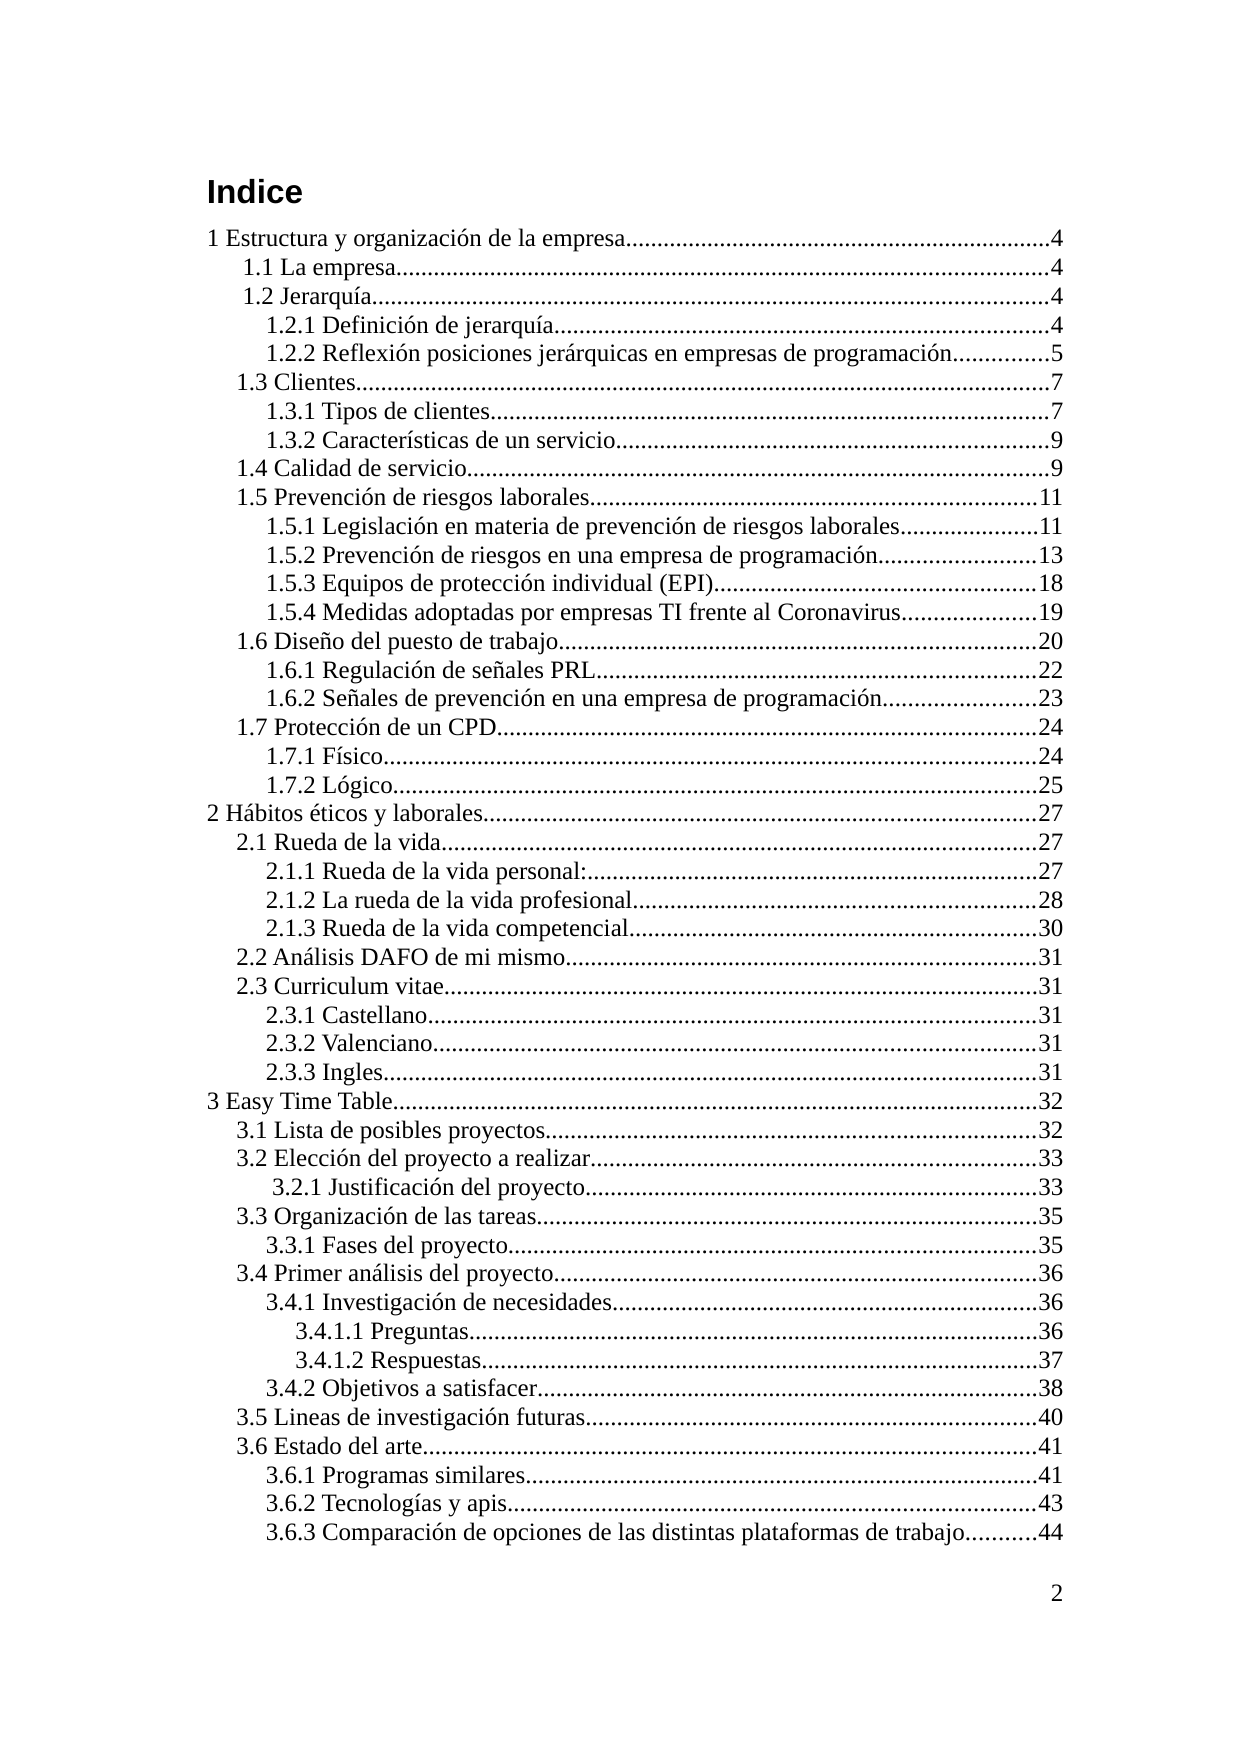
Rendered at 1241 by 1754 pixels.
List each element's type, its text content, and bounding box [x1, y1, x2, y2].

text 2 Hábitos éticos y laborales 27 [207, 798, 1063, 827]
text 2.3 Curriculum vitae 31 [236, 971, 1063, 1000]
text 2.1.3 Rueda de la vida competencial 30 [266, 913, 1063, 942]
text 1.7 Protección de un CPD 24 [236, 712, 1063, 741]
text 3.4.2 Objetivos a satisfacer 38 [266, 1373, 1063, 1402]
text 1.4 Calidad de servicio 9 [236, 453, 1063, 482]
text 3.1 Lista de posibles proyectos 32 [236, 1115, 1063, 1143]
text 1.7.1 Físico 24 [266, 741, 1063, 770]
text 3.6.1 Programas similares 41 [266, 1460, 1063, 1488]
text 3.3 Organización de las tareas 35 [236, 1201, 1063, 1230]
text 3.5 Lineas de investigación futuras 40 [236, 1402, 1063, 1431]
text 3.4.1.1 Preguntas 36 [295, 1316, 1063, 1345]
text 3.4 Primer análisis del proyecto 36 [236, 1258, 1063, 1287]
text 2.1 Rueda de la vida 27 [236, 827, 1063, 856]
text 3.2.1 Justificación del proyecto 33 [266, 1172, 1063, 1201]
text 1.6.1 Regulación de señales PRL 22 [266, 655, 1063, 683]
text 1.5.1 Legislación en materia de prevención de riesgos laborales 11 [266, 511, 1063, 540]
text 1.2 Jerarquía 4 [236, 281, 1063, 310]
text 2.3.3 Ingles 31 [266, 1057, 1063, 1086]
text 3 Easy Time Table 32 [207, 1086, 1063, 1115]
text 3.6.2 Tecnologías y apis 43 [266, 1488, 1063, 1517]
text 1.3.2 Características de un servicio 9 [266, 425, 1063, 453]
text 3.3.1 Fases del proyecto 35 [266, 1230, 1063, 1258]
text 3.4.1 Investigación de necesidades 36 [266, 1287, 1063, 1316]
text 1.6 Diseño del puesto de trabajo 20 [236, 626, 1063, 655]
text 2.1.2 La rueda de la vida profesional 28 [266, 885, 1063, 913]
text 1.6.2 Señales de prevención en una empresa de programación. 23 [266, 683, 1063, 712]
text 1.7.2 Lógico 25 [266, 770, 1063, 798]
text 1.1 La empresa 4 [236, 252, 1063, 281]
text 3.6.3 Comparación de opciones de las distintas plataformas de trabajo 44 [266, 1517, 1063, 1546]
text 1.3 Clientes 7 [236, 367, 1063, 396]
text 1.5 Prevención de riesgos laborales 11 [236, 482, 1063, 511]
text 1.5.4 Medidas adoptadas por empresas TI frente al Coronavirus 19 [266, 597, 1063, 626]
text 2.2 Análisis DAFO de mi mismo 31 [236, 942, 1063, 971]
text 1.3.1 Tipos de clientes 7 [266, 396, 1063, 425]
text 1.5.2 Prevención de riesgos en una empresa de programación 13 [266, 540, 1063, 568]
text 3.6 Estado del arte 41 [236, 1431, 1063, 1460]
text 2.1.1 Rueda de la vida personal: 27 [266, 856, 1063, 885]
text 2.3.1 Castellano 31 [266, 1000, 1063, 1028]
text 3.2 Elección del proyecto a realizar 33 [236, 1143, 1063, 1172]
text 3.4.1.2 Respuestas 37 [295, 1345, 1063, 1373]
text 1.2.2 Reflexión posiciones jerárquicas en empresas de programación 5 [266, 338, 1063, 367]
text 2.3.2 Valenciano 31 [266, 1028, 1063, 1057]
text 1.2.1 Definición de jerarquía 4 [266, 310, 1063, 338]
text 1 Estructura y organización de la empresa 4 [207, 223, 1063, 252]
text 1.5.3 Equipos de protección individual (EPI) 18 [266, 568, 1063, 597]
subtitle Indice [207, 173, 1063, 211]
